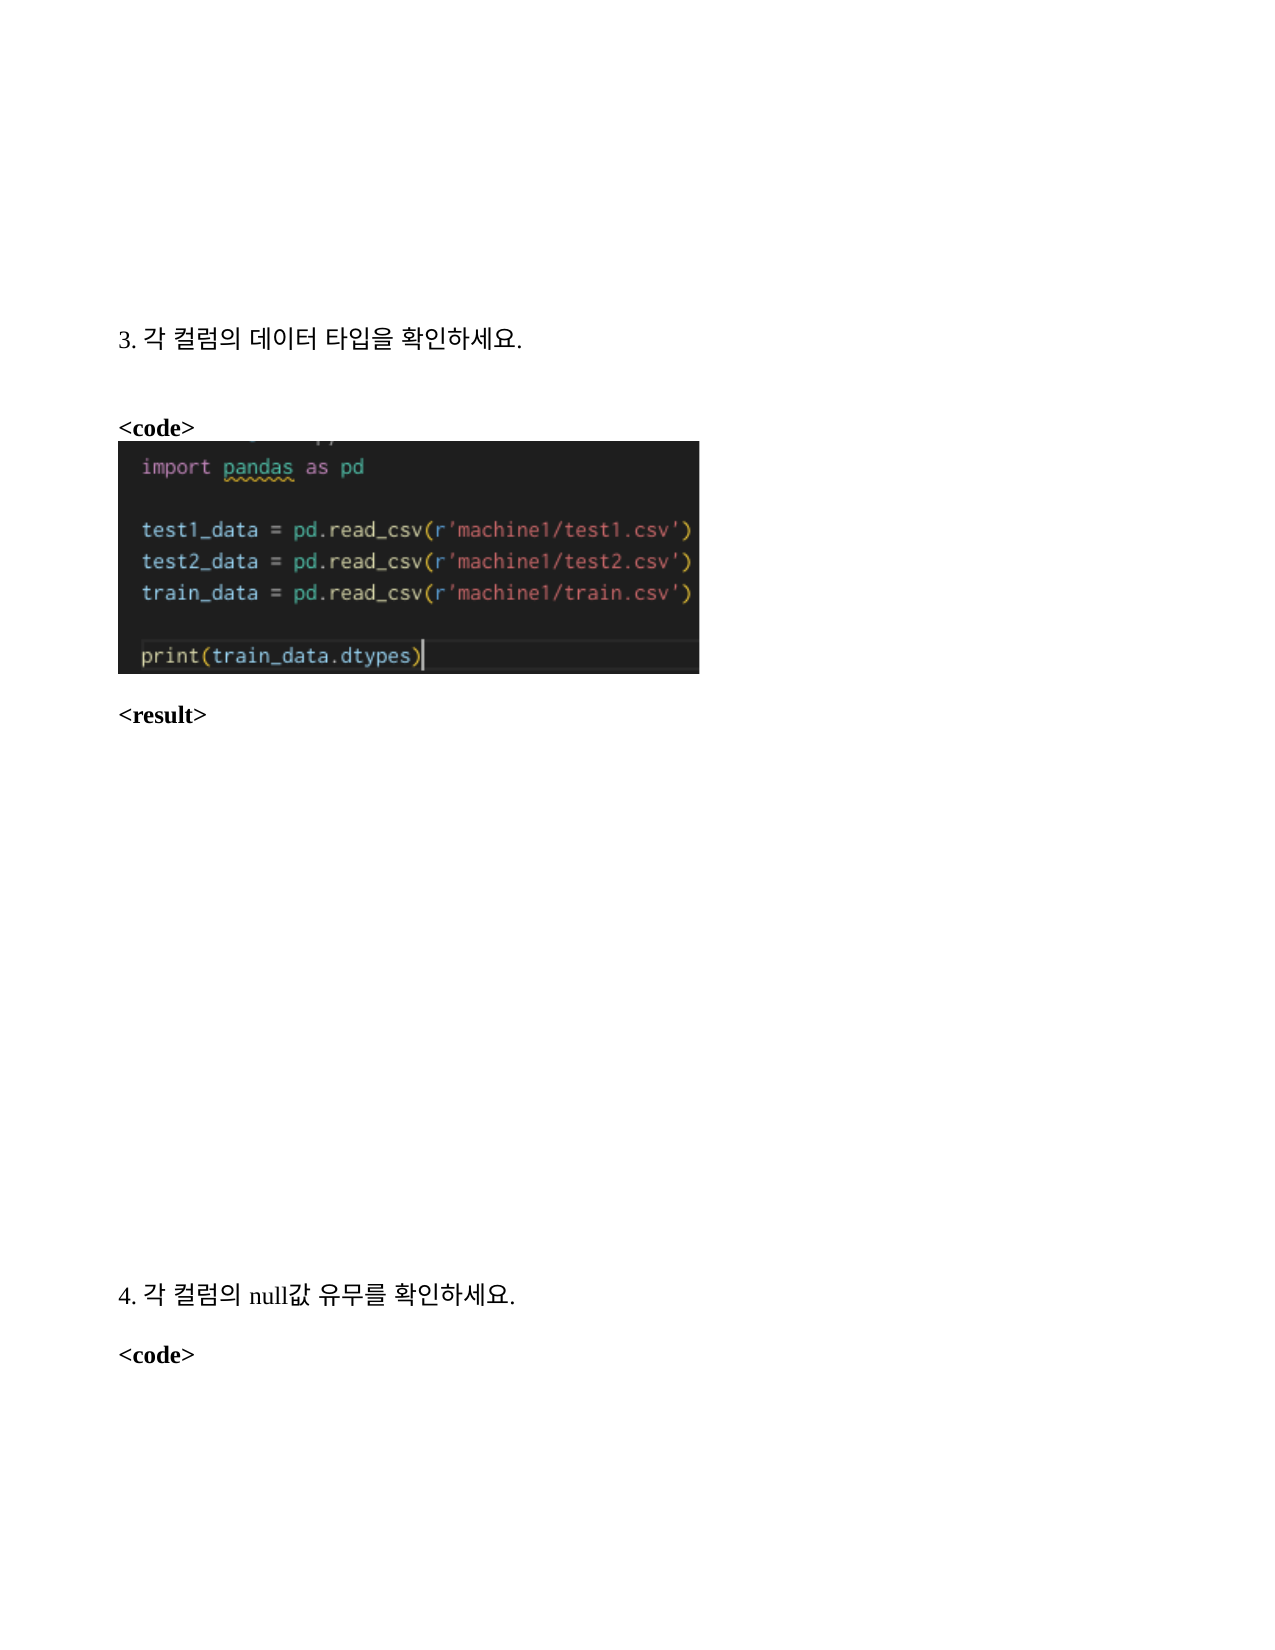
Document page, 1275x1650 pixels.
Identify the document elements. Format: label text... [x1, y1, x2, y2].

text <code> [118, 413, 1157, 442]
text 3. 각 컬럼의 데이터 타입을 확인하세요. [118, 319, 1157, 356]
text 4. 각 컬럼의 null값 유무를 확인하세요. [118, 1276, 1157, 1312]
text <code> [118, 1341, 1157, 1369]
text <result> [118, 701, 1157, 729]
